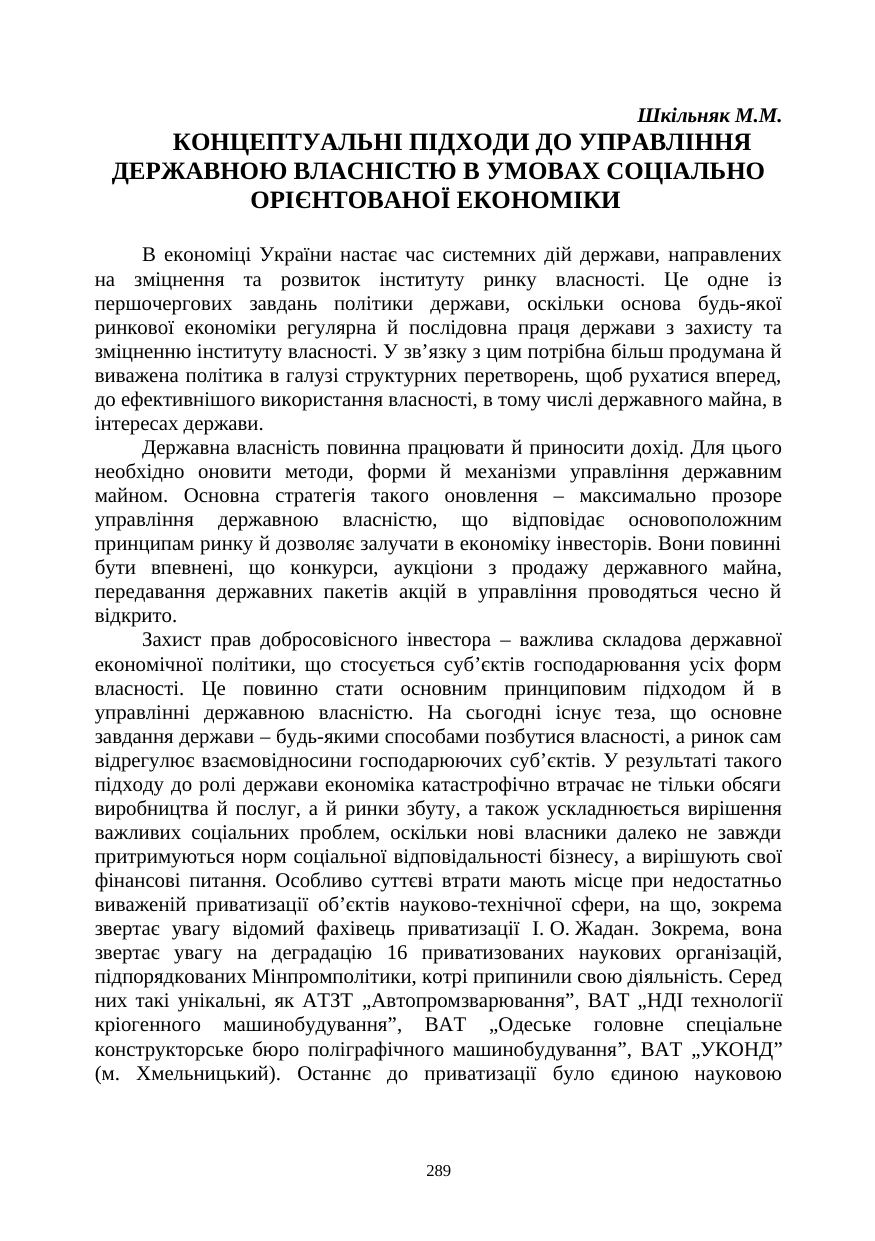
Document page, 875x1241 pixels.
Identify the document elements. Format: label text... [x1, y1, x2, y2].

subtitle Шкільняк М.М. [94, 103, 782, 127]
text Державна власність повинна працювати й приносити дохід. Для цього необхідно оновити методи, форми й механізми управління державним майном. Основна стратегія такого оновлення – максимально прозоре управління державною власністю, що відповідає основоположним принципам ринку й дозволяє залучати в економіку інвесторів. Вони повинні бути впевнені, що конкурси, аукціони з продажу державного майна, передавання державних пакетів акцій в управління проводяться чесно й відкрито. [94, 435, 782, 627]
subtitle КОНЦЕПТУАЛЬНІ ПІДХОДИ ДО УПРАВЛІННЯ ДЕРЖАВНОЮ ВЛАСНІСТЮ В УМОВАХ СОЦІАЛЬНО ОРІЄНТОВАНОЇ ЕКОНОМІКИ [94, 127, 782, 214]
text В економіці України настає час системних дій держави, направлених на зміцнення та розвиток інституту ринку власності. Це одне із першочергових завдань політики держави, оскільки основа будь-якої ринкової економіки регулярна й послідовна праця держави з захисту та зміцненню інституту власності. У зв’язку з цим потрібна більш продумана й виважена політика в галузі структурних перетворень, щоб рухатися вперед, до ефективнішого використання власності, в тому числі державного майна, в інтересах держави. [94, 242, 782, 435]
text Захист прав добросовісного інвестора – важлива складова державної економічної політики, що стосується суб’єктів господарювання усіх форм власності. Це повинно стати основним принциповим підходом й в управлінні державною власністю. На сьогодні існує теза, що основне завдання держави – будь-якими способами позбутися власності, а ринок сам відрегулює взаємовід­носини господарюючих суб’єктів. У результаті такого підходу до ролі держави економіка катастрофічно втрачає не тільки обсяги виробництва й послуг, а й ринки збуту, а також ускладнюється вирішення важливих соціальних проблем, оскільки нові власники далеко не завжди притримуються норм соціальної відповідальності бізнесу, а вирішують свої фінансові питання. Особливо суттєві втрати мають місце при недостатньо виваженій приватизації об’єктів науково-технічної сфери, на що, зокрема звертає увагу відомий фахівець приватизації І. О. Жадан. Зокрема, вона звертає увагу на деградацію 16 приватизованих наукових організацій, підпорядкованих Мінпромполітики, котрі припинили свою діяльність. Серед них такі унікальні, як АТЗТ „Автопромзварювання”, ВАТ „НДІ технології кріогенного машинобудування”, ВАТ „Одеське головне спеціальне конструкторське бюро поліграфічного машинобудування”, ВАТ „УКОНД” (м. Хмельницький). Останнє до приватизації було єдиною науковою [94, 627, 782, 1084]
